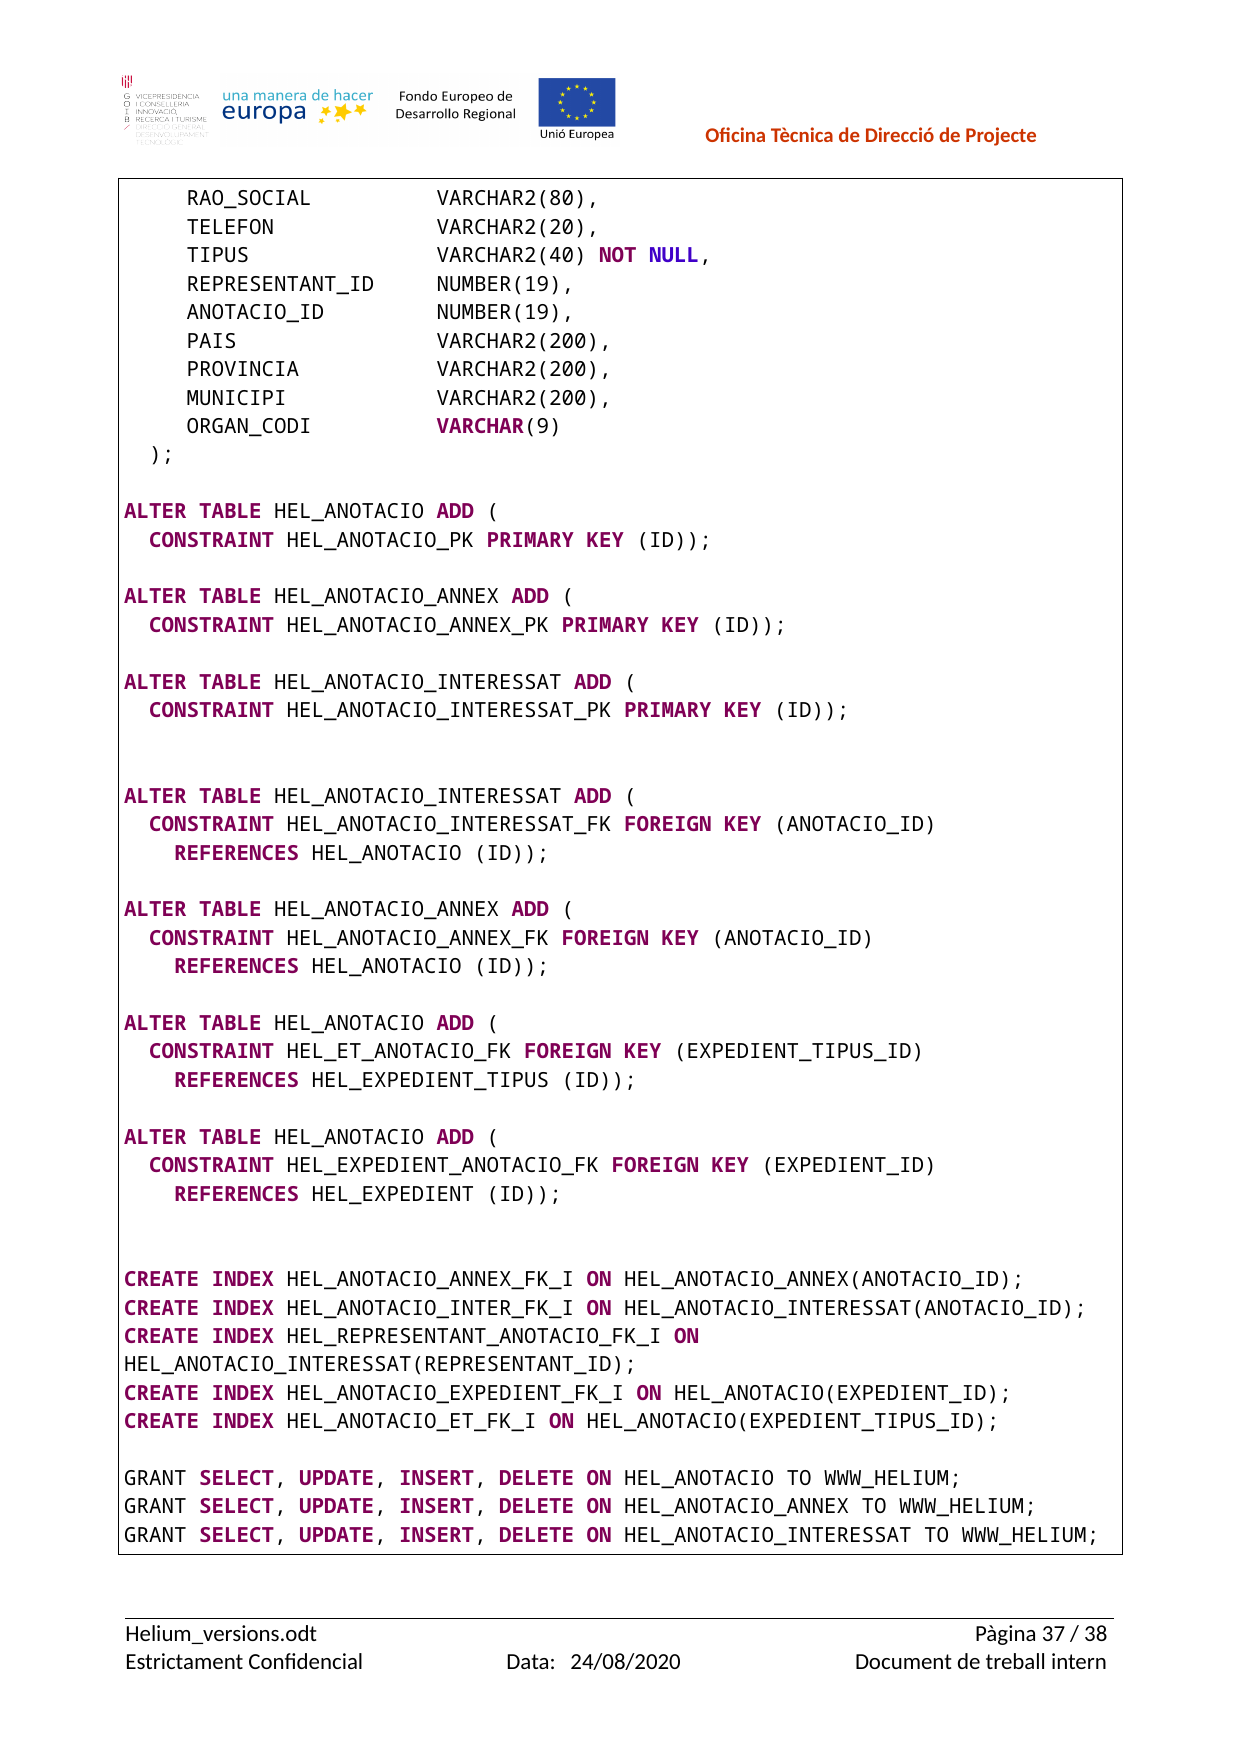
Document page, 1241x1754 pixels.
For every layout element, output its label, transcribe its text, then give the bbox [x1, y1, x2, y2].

picture [118, 73, 213, 147]
table_header RAO_SOCIAL VARCHAR2(80), TELEFON VARCHAR2(20), TIPUS VARCHAR2(40) NOT NULL, REPRESENTANT_ID NUMBER(19), ANOTACIO_ID NUMBER(19), PAIS VARCHAR2(200), PROVINCIA VARCHAR2(200), MUNICIPI VARCHAR2(200), ORGAN_CODI VARCHAR(9) ); ALTER TABLE HEL_ANOTACIO ADD ( CONSTRAINT HEL_ANOTACIO_PK PRIMARY KEY (ID)); ALTER TABLE HEL_ANOTACIO_ANNEX ADD ( CONSTRAINT HEL_ANOTACIO_ANNEX_PK PRIMARY KEY (ID)); ALTER TABLE HEL_ANOTACIO_INTERESSAT ADD ( CONSTRAINT HEL_ANOTACIO_INTERESSAT_PK PRIMARY KEY (ID)); ALTER TABLE HEL_ANOTACIO_INTERESSAT ADD ( CONSTRAINT HEL_ANOTACIO_INTERESSAT_FK FOREIGN KEY (ANOTACIO_ID) REFERENCES HEL_ANOTACIO (ID)); ALTER TABLE HEL_ANOTACIO_ANNEX ADD ( CONSTRAINT HEL_ANOTACIO_ANNEX_FK FOREIGN KEY (ANOTACIO_ID) REFERENCES HEL_ANOTACIO (ID)); ALTER TABLE HEL_ANOTACIO ADD ( CONSTRAINT HEL_ET_ANOTACIO_FK FOREIGN KEY (EXPEDIENT_TIPUS_ID) REFERENCES HEL_EXPEDIENT_TIPUS (ID)); ALTER TABLE HEL_ANOTACIO ADD ( CONSTRAINT HEL_EXPEDIENT_ANOTACIO_FK FOREIGN KEY (EXPEDIENT_ID) REFERENCES HEL_EXPEDIENT (ID)); CREATE INDEX HEL_ANOTACIO_ANNEX_FK_I ON HEL_ANOTACIO_ANNEX(ANOTACIO_ID); CREATE INDEX HEL_ANOTACIO_INTER_FK_I ON HEL_ANOTACIO_INTERESSAT(ANOTACIO_ID); CREATE INDEX HEL_REPRESENTANT_ANOTACIO_FK_I ON HEL_ANOTACIO_INTERESSAT(REPRESENTANT_ID); CREATE INDEX HEL_ANOTACIO_EXPEDIENT_FK_I ON HEL_ANOTACIO(EXPEDIENT_ID); CREATE INDEX HEL_ANOTACIO_ET_FK_I ON HEL_ANOTACIO(EXPEDIENT_TIPUS_ID); GRANT SELECT, UPDATE, INSERT, DELETE ON HEL_ANOTACIO TO WWW_HELIUM; GRANT SELECT, UPDATE, INSERT, DELETE ON HEL_ANOTACIO_ANNEX TO WWW_HELIUM; GRANT SELECT, UPDATE, INSERT, DELETE ON HEL_ANOTACIO_INTERESSAT TO WWW_HELIUM; [119, 179, 1122, 1554]
picture [219, 73, 621, 147]
